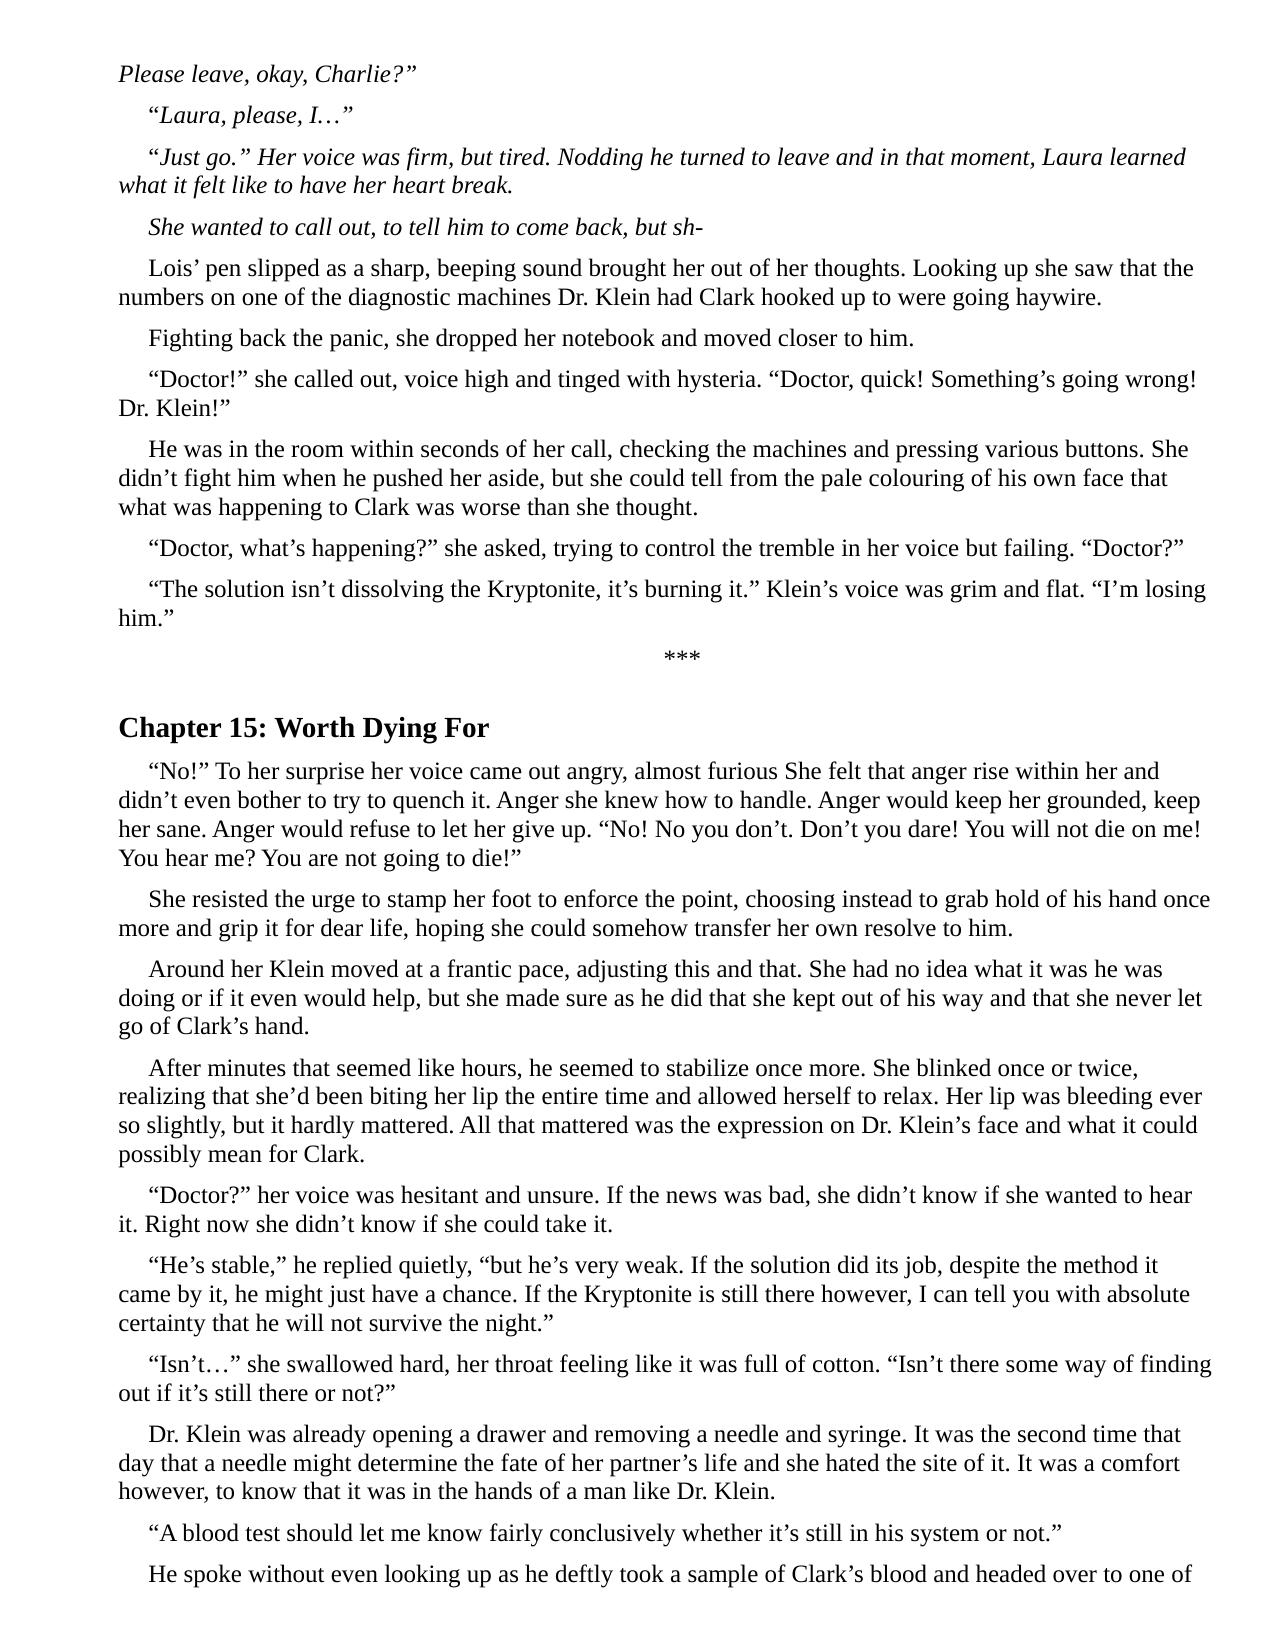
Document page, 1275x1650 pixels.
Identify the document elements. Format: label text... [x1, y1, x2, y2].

text Dr. Klein was already opening a drawer and removing a needle and syringe. It was the second time that day that a needle might determine the fate of her partner’s life and she hated the site of it. It was a comfort however, to know that it was in the hands of a man like Dr. Klein. [118, 1419, 1216, 1505]
text “Just go.” Her voice was firm, but tired. Nodding he turned to leave and in that moment, Laura learned what it felt like to have her heart break. [118, 142, 1216, 199]
text Around her Klein moved at a frantic pace, adjusting this and that. She had no idea what it was he was doing or if it even would help, but she made sure as he did that she kept out of his way and that she never let go of Clark’s hand. [118, 954, 1216, 1040]
text Fighting back the panic, she dropped her notebook and moved closer to him. [118, 323, 1216, 352]
text *** [118, 644, 1216, 673]
text “Doctor?” her voice was hesitant and unsure. If the news was bad, she didn’t know if she wanted to hear it. Right now she didn’t know if she could take it. [118, 1180, 1216, 1238]
text “Doctor, what’s happening?” she asked, trying to control the tremble in her voice but failing. “Doctor?” [118, 533, 1216, 562]
text “The solution isn’t dissolving the Kryptonite, it’s burning it.” Klein’s voice was grim and flat. “I’m losing him.” [118, 574, 1216, 632]
text Please leave, okay, Charlie?” [118, 59, 1216, 88]
text “Isn’t…” she swallowed hard, her throat feeling like it was full of cotton. “Isn’t there some way of finding out if it’s still there or not?” [118, 1349, 1216, 1406]
text “Laura, please, I…” [118, 100, 1216, 129]
subtitle Chapter 15: Worth Dying For [118, 710, 1216, 744]
text She resisted the urge to stamp her foot to enforce the point, choosing instead to grab hold of his hand once more and grip it for dear life, hoping she could somehow transfer her own resolve to him. [118, 884, 1216, 941]
text “No!” To her surprise her voice came out angry, almost furious She felt that anger rise within her and didn’t even bother to try to quench it. Anger she knew how to handle. Anger would keep her grounded, keep her sane. Anger would refuse to let her give up. “No! No you don’t. Don’t you dare! You will not die on me! You hear me? You are not going to die!” [118, 756, 1216, 871]
text She wanted to call out, to tell him to come back, but sh- [118, 212, 1216, 240]
text He was in the room within seconds of her call, checking the machines and pressing various buttons. She didn’t fight him when he pushed her aside, but she could tell from the pale colouring of his own face that what was happening to Clark was worse than she thought. [118, 434, 1216, 520]
text Lois’ pen slipped as a sharp, beeping sound brought her out of her thoughts. Looking up she saw that the numbers on one of the diagnostic machines Dr. Klein had Clark hooked up to were going haywire. [118, 253, 1216, 310]
text “Doctor!” she called out, voice high and tinged with hysteria. “Doctor, quick! Something’s going wrong! Dr. Klein!” [118, 364, 1216, 422]
text After minutes that seemed like hours, he seemed to stabilize once more. She blinked once or twice, realizing that she’d been biting her lip the entire time and allowed herself to relax. Her lip was bleeding ever so slightly, but it hardly mattered. All that mattered was the expression on Dr. Klein’s face and what it could possibly mean for Clark. [118, 1053, 1216, 1168]
text He spoke without even looking up as he deftly took a sample of Clark’s blood and headed over to one of [118, 1559, 1216, 1588]
text “A blood test should let me know fairly conclusively whether it’s still in his system or not.” [118, 1518, 1216, 1546]
text “He’s stable,” he replied quietly, “but he’s very weak. If the solution did its job, despite the method it came by it, he might just have a chance. If the Kryptonite is still there however, I can tell you with absolute certainty that he will not survive the night.” [118, 1250, 1216, 1336]
